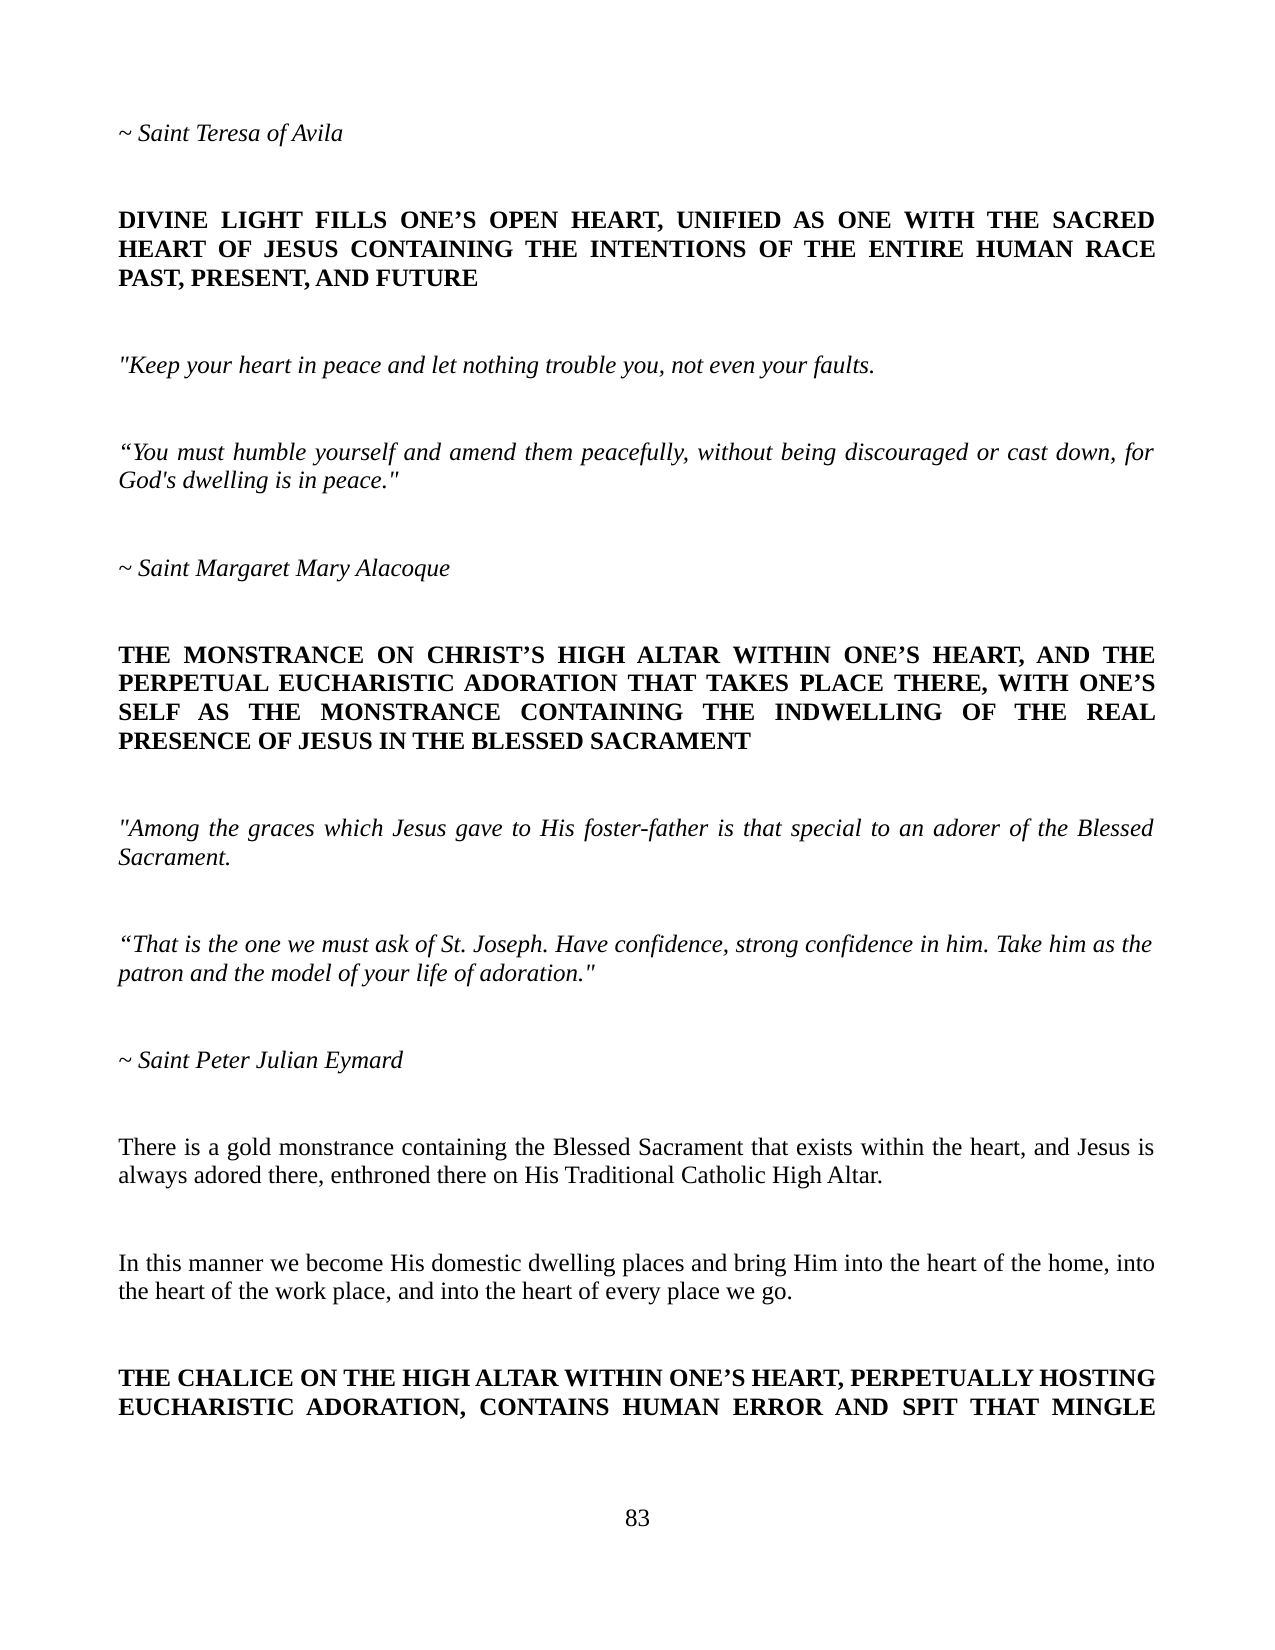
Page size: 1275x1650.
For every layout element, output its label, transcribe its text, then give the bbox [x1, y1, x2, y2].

text In this manner we become His domestic dwelling places and bring Him into the heart of the home, into the heart of the work place, and into the heart of every place we go. [118, 1248, 1157, 1305]
text "Among the graces which Jesus gave to His foster-father is that special to an adorer of the Blessed Sacrament. [118, 813, 1157, 871]
text There is a gold monstrance containing the Blessed Sacrament that exists within the heart, and Jesus is always adored there, enthroned there on His Traditional Catholic High Altar. [118, 1132, 1157, 1189]
text “That is the one we must ask of St. Joseph. Have confidence, strong confidence in him. Take him as the patron and the model of your life of adoration." [118, 929, 1157, 986]
text ~ Saint Peter Julian Eymard [118, 1045, 1157, 1073]
text THE MONSTRANCE ON CHRIST’S HIGH ALTAR WITHIN ONE’S HEART, AND THE PERPETUAL EUCHARISTIC ADORATION THAT TAKES PLACE THERE, WITH ONE’S SELF AS THE MONSTRANCE CONTAINING THE INDWELLING OF THE REAL PRESENCE OF JESUS IN THE BLESSED SACRAMENT [118, 640, 1157, 755]
text THE CHALICE ON THE HIGH ALTAR WITHIN ONE’S HEART, PERPETUALLY HOSTING EUCHARISTIC ADORATION, CONTAINS HUMAN ERROR AND SPIT THAT MINGLE [118, 1363, 1157, 1421]
text ~ Saint Teresa of Avila [118, 118, 1157, 147]
text "Keep your heart in peace and let nothing trouble you, not even your faults. [118, 350, 1157, 378]
text “You must humble yourself and amend them peacefully, without being discouraged or cast down, for God's dwelling is in peace." [118, 437, 1157, 494]
text DIVINE LIGHT FILLS ONE’S OPEN HEART, UNIFIED AS ONE WITH THE SACRED HEART OF JESUS CONTAINING THE INTENTIONS OF THE ENTIRE HUMAN RACE PAST, PRESENT, AND FUTURE [118, 205, 1157, 291]
text ~ Saint Margaret Mary Alacoque [118, 553, 1157, 581]
